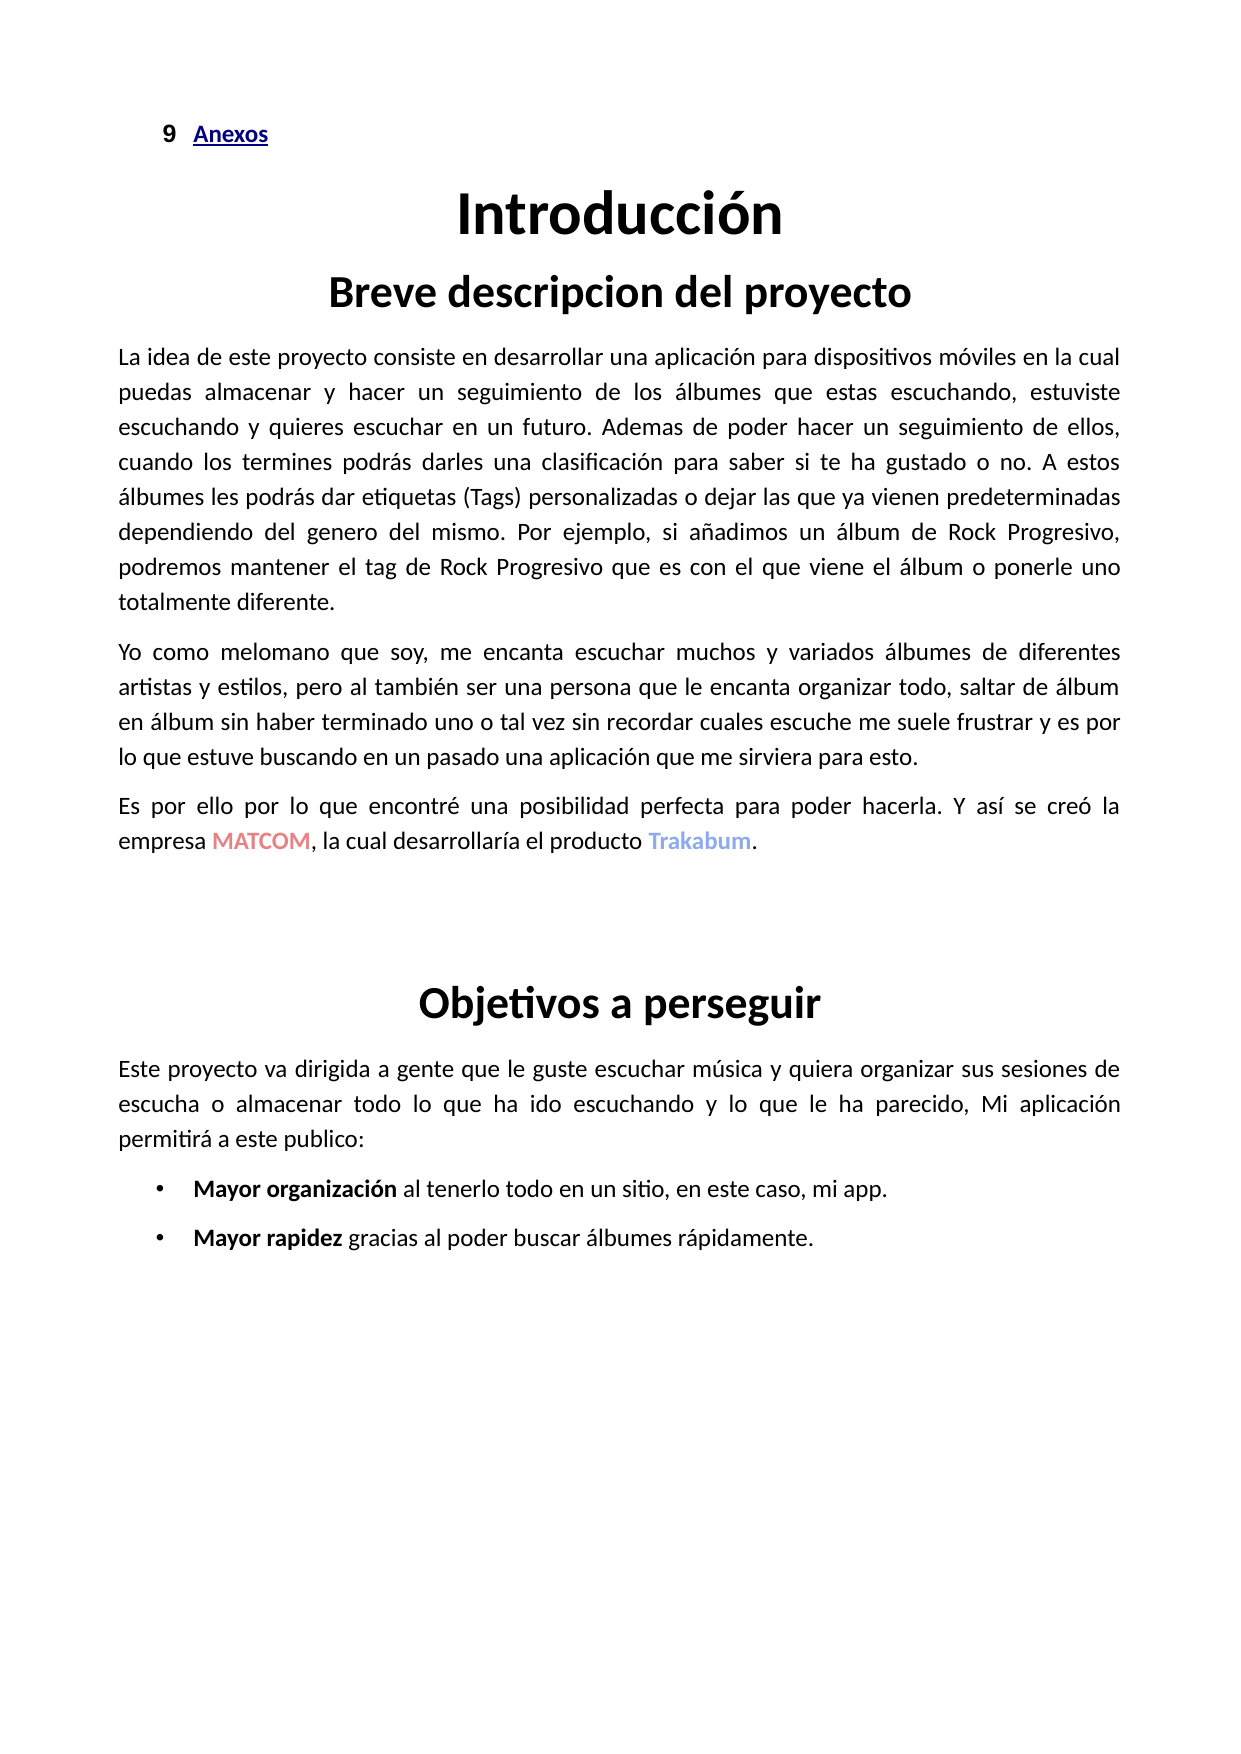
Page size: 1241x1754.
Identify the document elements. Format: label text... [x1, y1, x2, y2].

text Este proyecto va dirigida a gente que le guste escuchar música y quiera organizar sus sesiones de escucha o almacenar todo lo que ha ido escuchando y lo que le ha parecido, Mi aplicación permitirá a este publico: [118, 1053, 1122, 1154]
text La idea de este proyecto consiste en desarrollar una aplicación para dispositivos móviles en la cual puedas almacenar y hacer un seguimiento de los álbumes que estas escuchando, estuviste escuchando y quieres escuchar en un futuro. Ademas de poder hacer un seguimiento de ellos, cuando los termines podrás darles una clasificación para saber si te ha gustado o no. A estos álbumes les podrás dar etiquetas (Tags) personalizadas o dejar las que ya vienen predeterminadas dependiendo del genero del mismo. Por ejemplo, si añadimos un álbum de Rock Progresivo, podremos mantener el tag de Rock Progresivo que es con el que viene el álbum o ponerle uno totalmente diferente. [118, 341, 1122, 617]
text Objetivos a perseguir [118, 974, 1122, 1030]
text Es por ello por lo que encontré una posibilidad perfecta para poder hacerla. Y así se creó la empresa MATCOM, la cual desarrollaría el producto Trakabum. [118, 791, 1122, 856]
subtitle Introducción [118, 174, 1122, 250]
list Mayor rapidez gracias al poder buscar álbumes rápidamente. [156, 1222, 1122, 1253]
list Anexos [156, 118, 1122, 149]
text Yo como melomano que soy, me encanta escuchar muchos y variados álbumes de diferentes artistas y estilos, pero al también ser una persona que le encanta organizar todo, saltar de álbum en álbum sin haber terminado uno o tal vez sin recordar cuales escuche me suele frustrar y es por lo que estuve buscando en un pasado una aplicación que me sirviera para esto. [118, 636, 1122, 771]
list Mayor organización al tenerlo todo en un sitio, en este caso, mi app. [156, 1173, 1122, 1203]
text Breve descripcion del proyecto [118, 262, 1122, 318]
